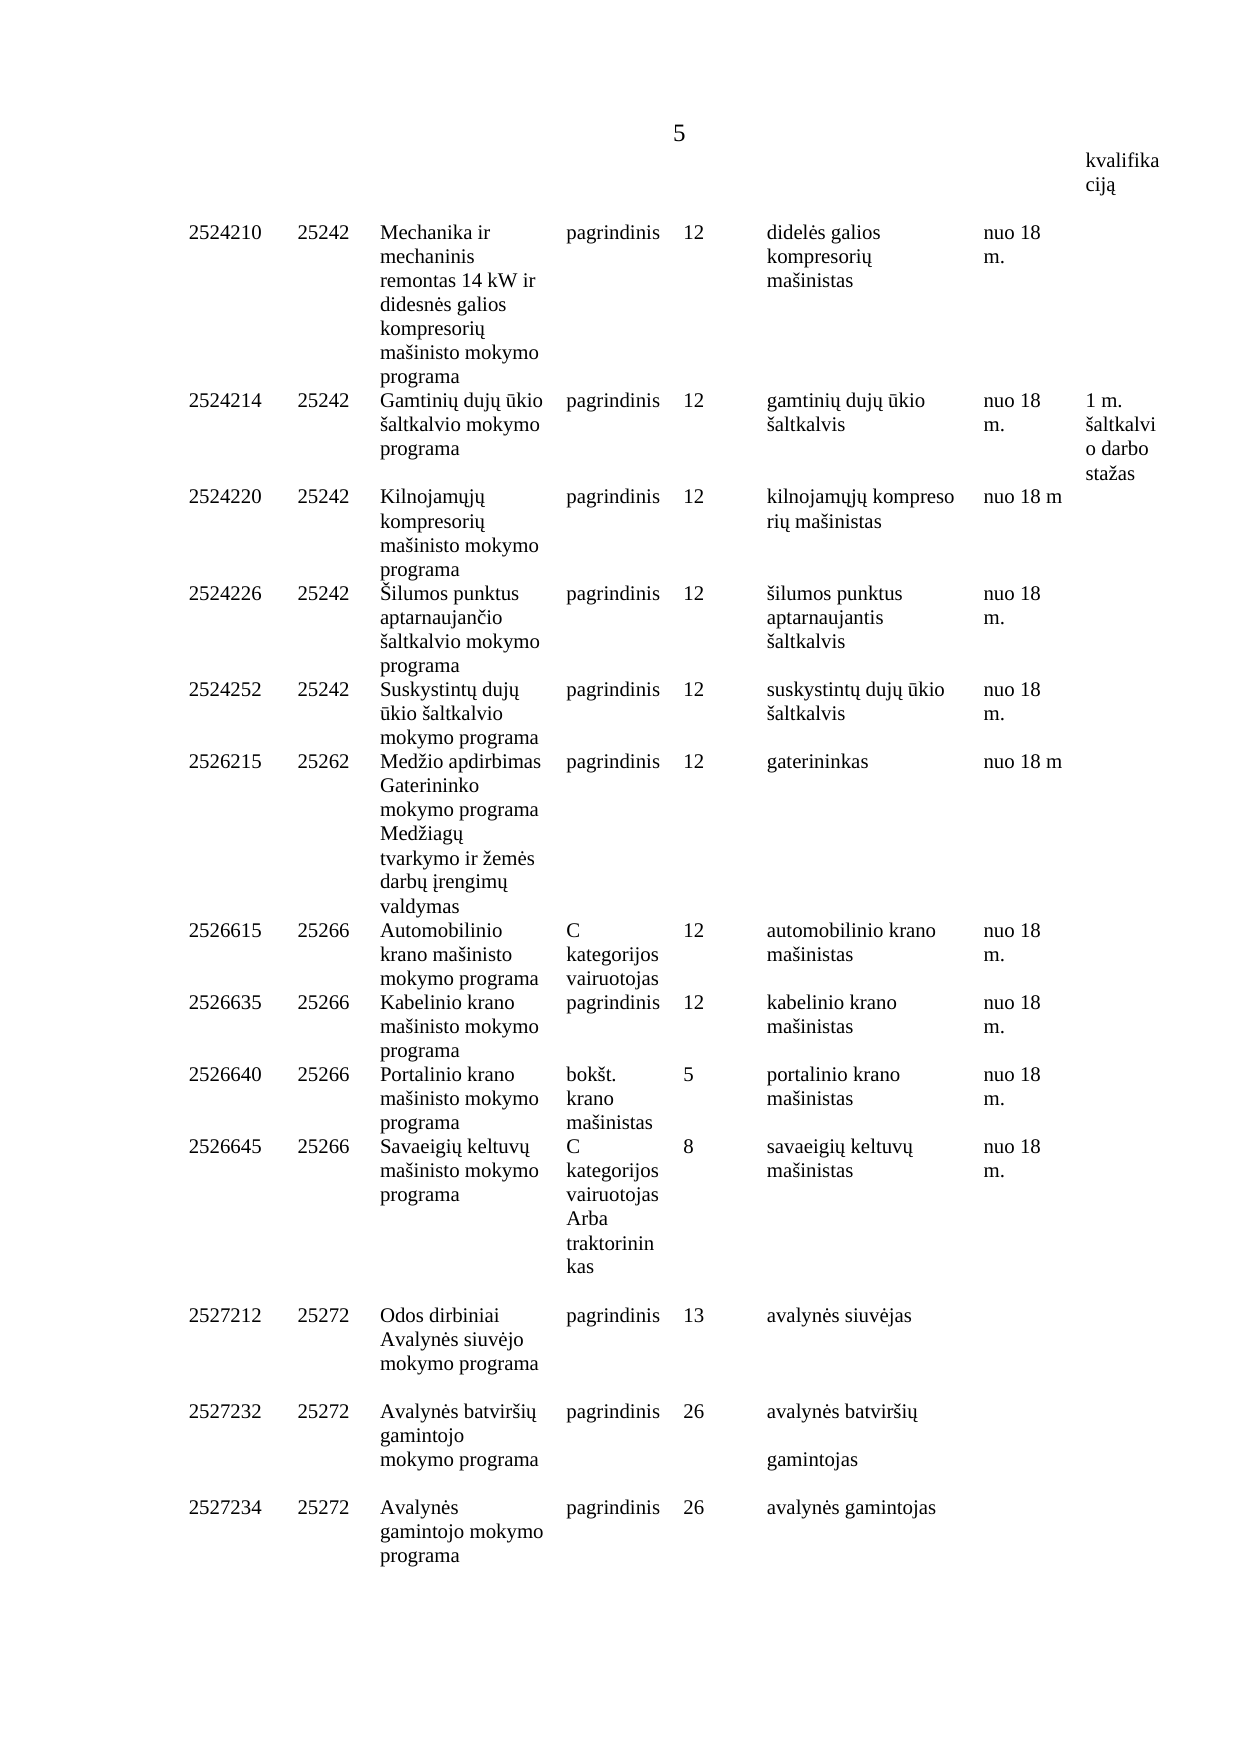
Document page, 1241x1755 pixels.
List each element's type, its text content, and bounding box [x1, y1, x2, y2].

table_cell Kabelinio krano mašinisto mokymo programa [369, 990, 555, 1062]
table_cell pagrindinis [555, 581, 672, 677]
table_cell 2526640 [177, 1062, 286, 1134]
table_cell [1074, 1062, 1176, 1134]
table_cell [1186, 485, 1204, 581]
table_cell kilnojamųjų kompreso rių mašinistas [755, 485, 972, 581]
table_cell [555, 148, 672, 196]
table_cell [286, 148, 368, 196]
table_cell [1074, 1375, 1176, 1399]
table_cell [1176, 388, 1186, 484]
table_cell [177, 1447, 286, 1471]
table_cell [286, 1375, 368, 1399]
table_cell [1176, 1543, 1186, 1567]
table_cell [1176, 1279, 1186, 1303]
table_cell [1074, 1279, 1176, 1303]
table_cell 25242 [286, 581, 368, 677]
table_cell [672, 1279, 755, 1303]
table_cell [1074, 220, 1176, 388]
table_cell 2524214 [177, 388, 286, 484]
table_cell 25242 [286, 485, 368, 581]
table_cell pagrindinis [555, 677, 672, 749]
table_cell [972, 1279, 1074, 1303]
table_cell 26 [672, 1495, 755, 1543]
table_cell programa [369, 1543, 555, 1567]
table_cell [286, 1543, 368, 1567]
table_cell [1074, 1495, 1176, 1543]
table_cell gaterininkas [755, 749, 972, 918]
table_cell [555, 1375, 672, 1399]
table_cell nuo 18 m. [972, 1134, 1074, 1278]
table_cell [1074, 196, 1176, 220]
table_cell 25242 [286, 220, 368, 388]
table_cell 8 [672, 1134, 755, 1278]
table_cell C kategorijos vairuotojas [555, 918, 672, 990]
table_cell nuo 18 m. [972, 990, 1074, 1062]
table_cell [1176, 990, 1186, 1062]
table_cell 25242 [286, 677, 368, 749]
table_cell 12 [672, 388, 755, 484]
table_cell [672, 196, 755, 220]
table_cell [1186, 1567, 1204, 1591]
table_cell pagrindinis [555, 1495, 672, 1543]
table_cell avalynės batviršių [755, 1399, 972, 1447]
table_cell [1186, 1303, 1204, 1375]
table_cell [555, 1471, 672, 1495]
table_cell [972, 1471, 1074, 1495]
table_cell nuo 18 m. [972, 918, 1074, 990]
table_cell [1186, 990, 1204, 1062]
table_cell 2526635 [177, 990, 286, 1062]
table_cell nuo 18 m [972, 485, 1074, 581]
table_cell [755, 1279, 972, 1303]
table_cell nuo 18 m. [972, 677, 1074, 749]
table_cell 2526615 [177, 918, 286, 990]
table_cell nuo 18 m. [972, 1062, 1074, 1134]
table_cell [1186, 388, 1204, 484]
table_cell C kategorijos vairuotojas Arba traktorininkas [555, 1134, 672, 1278]
table_cell Avalynės batviršių gamintojo [369, 1399, 555, 1447]
table_cell [1186, 1062, 1204, 1134]
table_cell avalynės gamintojas [755, 1495, 972, 1543]
table_cell 1 m. šaltkalvio darbo stažas [1074, 388, 1176, 484]
table_cell 2524220 [177, 485, 286, 581]
table_cell [972, 196, 1074, 220]
table_cell 25272 [286, 1495, 368, 1543]
table_cell [1186, 148, 1204, 196]
table_cell 25266 [286, 1062, 368, 1134]
table_cell [755, 148, 972, 196]
table_cell automobilinio krano mašinistas [755, 918, 972, 990]
table_cell 12 [672, 677, 755, 749]
table_cell 2527234 [177, 1495, 286, 1543]
table_cell pagrindinis [555, 1303, 672, 1375]
table_cell 25266 [286, 918, 368, 990]
table_cell 2524226 [177, 581, 286, 677]
table_cell [286, 1279, 368, 1303]
table_cell [972, 1567, 1074, 1591]
table_cell [1176, 1303, 1186, 1375]
table_cell nuo 18 m. [972, 388, 1074, 484]
table_cell šilumos punktus aptarnaujantis šaltkalvis [755, 581, 972, 677]
table_cell [369, 196, 555, 220]
table_cell [755, 1567, 972, 1591]
table_cell 12 [672, 581, 755, 677]
table_cell [1074, 1567, 1176, 1591]
table_cell nuo 18 m [972, 749, 1074, 918]
table_cell 2527212 [177, 1303, 286, 1375]
table_cell [1176, 1399, 1186, 1447]
table_cell bokšt. krano mašinistas [555, 1062, 672, 1134]
table_cell Avalynės gamintojo mokymo [369, 1495, 555, 1543]
table_cell Mechanika ir mechaninis remontas 14 kW ir didesnės galios kompresorių mašinisto mokymo programa [369, 220, 555, 388]
table_cell [972, 1303, 1074, 1375]
table_cell [1176, 485, 1186, 581]
table_cell [1186, 581, 1204, 677]
table_cell 25262 [286, 749, 368, 918]
table_cell [555, 196, 672, 220]
table_cell [369, 148, 555, 196]
table_cell [755, 196, 972, 220]
table_cell [972, 148, 1074, 196]
table_cell 12 [672, 485, 755, 581]
table_cell [1186, 1399, 1204, 1447]
table_cell [755, 1543, 972, 1567]
table_cell 13 [672, 1303, 755, 1375]
table_cell [672, 1375, 755, 1399]
table_cell [177, 148, 286, 196]
table_cell [1186, 1543, 1204, 1567]
table_cell 12 [672, 918, 755, 990]
table_cell pagrindinis [555, 485, 672, 581]
table_cell [1176, 749, 1186, 918]
table_cell nuo 18 m. [972, 581, 1074, 677]
table_cell gamtinių dujų ūkio šaltkalvis [755, 388, 972, 484]
table_cell [672, 1447, 755, 1471]
table_cell 2524252 [177, 677, 286, 749]
table_cell suskystintų dujų ūkio šaltkalvis [755, 677, 972, 749]
table_cell [1074, 1134, 1176, 1278]
table_cell [672, 1567, 755, 1591]
table_cell [1074, 1399, 1176, 1447]
table_cell [369, 1567, 555, 1591]
table_cell [555, 1543, 672, 1567]
table_cell Savaeigių keltuvų mašinisto mokymo programa [369, 1134, 555, 1278]
table_cell [1176, 196, 1186, 220]
table_cell 2526215 [177, 749, 286, 918]
table_cell [1176, 1062, 1186, 1134]
table_cell 25242 [286, 388, 368, 484]
table_cell [1186, 1375, 1204, 1399]
table_cell kvalifikaciją [1074, 148, 1176, 196]
table_cell 25266 [286, 990, 368, 1062]
table_cell [1074, 918, 1176, 990]
table_cell [1176, 1471, 1186, 1495]
table_cell 12 [672, 220, 755, 388]
table_cell 2524210 [177, 220, 286, 388]
table_cell [1186, 1495, 1204, 1543]
table_cell [1176, 220, 1186, 388]
table_cell [1176, 581, 1186, 677]
table_cell [1176, 1447, 1186, 1471]
table_cell savaeigių keltuvų mašinistas [755, 1134, 972, 1278]
table_cell [1186, 196, 1204, 220]
table_cell [1074, 485, 1176, 581]
table_cell avalynės siuvėjas [755, 1303, 972, 1375]
table_cell Kilnojamųjų kompresorių mašinisto mokymo programa [369, 485, 555, 581]
table_cell Automobilinio krano mašinisto mokymo programa [369, 918, 555, 990]
table_cell [369, 1471, 555, 1495]
table_cell Šilumos punktus aptarnaujančio šaltkalvio mokymo programa [369, 581, 555, 677]
table_cell [177, 196, 286, 220]
table_cell [286, 196, 368, 220]
table_cell [755, 1471, 972, 1495]
table_cell Portalinio krano mašinisto mokymo programa [369, 1062, 555, 1134]
table_cell [1186, 1471, 1204, 1495]
table_cell didelės galios kompresorių mašinistas [755, 220, 972, 388]
table_cell [972, 1399, 1074, 1447]
table_cell [1176, 677, 1186, 749]
table_cell 5 [672, 1062, 755, 1134]
table_cell [1074, 1447, 1176, 1471]
table_cell [1074, 749, 1176, 918]
table_cell 25266 [286, 1134, 368, 1278]
table_cell [755, 1375, 972, 1399]
table_cell 2526645 [177, 1134, 286, 1278]
table_cell [369, 1375, 555, 1399]
table_cell [286, 1471, 368, 1495]
table_cell 25272 [286, 1303, 368, 1375]
table_cell pagrindinis [555, 749, 672, 918]
table_cell [177, 1567, 286, 1591]
table_cell [1074, 677, 1176, 749]
table_cell kabelinio krano mašinistas [755, 990, 972, 1062]
table_cell [672, 148, 755, 196]
table_cell [972, 1543, 1074, 1567]
table_cell mokymo programa [369, 1447, 555, 1471]
table_cell [1176, 918, 1186, 990]
table_cell pagrindinis [555, 388, 672, 484]
table_cell [1186, 749, 1204, 918]
table_cell [1176, 1495, 1186, 1543]
table_cell [1074, 581, 1176, 677]
table_cell 26 [672, 1399, 755, 1447]
table_cell [555, 1279, 672, 1303]
table_cell [1186, 1447, 1204, 1471]
table_cell [286, 1447, 368, 1471]
table_cell [177, 1543, 286, 1567]
table_cell pagrindinis [555, 1399, 672, 1447]
table_cell Suskystintų dujų ūkio šaltkalvio mokymo programa [369, 677, 555, 749]
table_cell [1186, 1134, 1204, 1278]
table_cell Odos dirbiniai Avalynės siuvėjo mokymo programa [369, 1303, 555, 1375]
table_cell [177, 1375, 286, 1399]
table_cell 12 [672, 749, 755, 918]
table_cell [1176, 1134, 1186, 1278]
table_cell pagrindinis [555, 990, 672, 1062]
table_cell [555, 1567, 672, 1591]
table_cell [177, 1279, 286, 1303]
table_cell nuo 18 m. [972, 220, 1074, 388]
table_cell Medžio apdirbimas Gaterininko mokymo programa Medžiagų tvarkymo ir žemės darbų įrengimų valdymas [369, 749, 555, 918]
table_cell [1074, 1303, 1176, 1375]
table_cell [1176, 148, 1186, 196]
table_cell [369, 1279, 555, 1303]
table_cell [555, 1447, 672, 1471]
table_cell [972, 1375, 1074, 1399]
table_cell portalinio krano mašinistas [755, 1062, 972, 1134]
table_cell gamintojas [755, 1447, 972, 1471]
table_cell [1176, 1375, 1186, 1399]
table_cell [1074, 1543, 1176, 1567]
table_cell Gamtinių dujų ūkio šaltkalvio mokymo programa [369, 388, 555, 484]
table_cell [286, 1567, 368, 1591]
table_cell [1176, 1567, 1186, 1591]
table_cell [1186, 918, 1204, 990]
table_cell [972, 1447, 1074, 1471]
table_cell 12 [672, 990, 755, 1062]
table_cell 25272 [286, 1399, 368, 1447]
table_cell [1186, 677, 1204, 749]
table_cell [1074, 1471, 1176, 1495]
table_cell [177, 1471, 286, 1495]
table_cell [972, 1495, 1074, 1543]
table_cell [1186, 220, 1204, 388]
table_cell pagrindinis [555, 220, 672, 388]
table_cell [1074, 990, 1176, 1062]
table_cell [1186, 1279, 1204, 1303]
table_cell 2527232 [177, 1399, 286, 1447]
table_cell [672, 1471, 755, 1495]
table_cell [672, 1543, 755, 1567]
